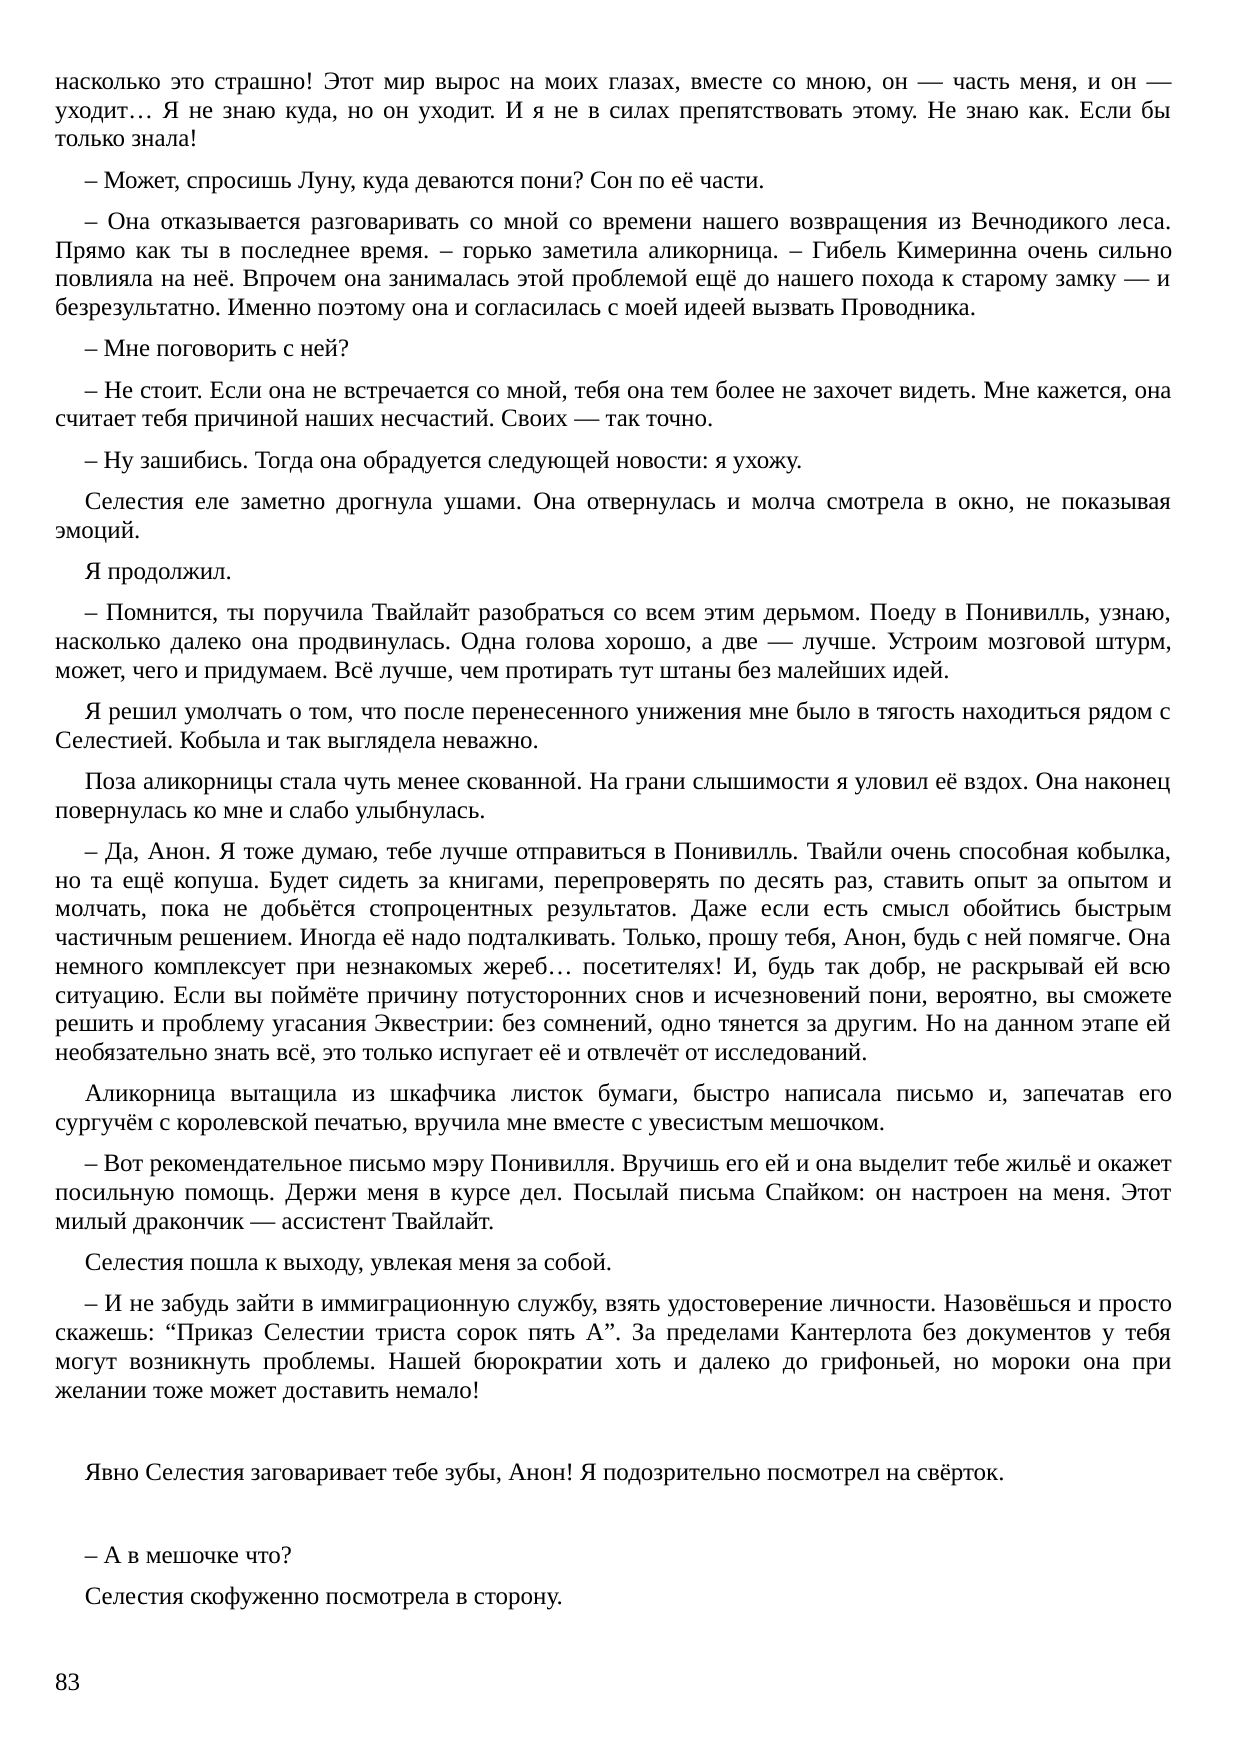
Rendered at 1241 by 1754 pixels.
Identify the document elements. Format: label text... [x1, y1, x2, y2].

text Аликорница вытащила из шкафчика листок бумаги, быстро написала письмо и, запечатав его сургучём с королевской печатью, вручила мне вместе с увесистым мешочком. [55, 1078, 1173, 1136]
text Селестия пошла к выходу, увлекая меня за собой. [55, 1247, 1173, 1276]
text Я продолжил. [55, 556, 1173, 585]
text – Мне поговорить с ней? [55, 333, 1173, 362]
text насколько это страшно! Этот мир вырос на моих глазах, вместе со мною, он — часть меня, и он — уходит… Я не знаю куда, но он уходит. И я не в силах препятствовать этому. Не знаю как. Если бы только знала! [55, 66, 1173, 152]
text Явно Селестия заговаривает тебе зубы, Анон! Я подозрительно посмотрел на свёрток. [55, 1457, 1173, 1486]
text – Вот рекомендательное письмо мэру Понивилля. Вручишь его ей и она выделит тебе жильё и окажет посильную помощь. Держи меня в курсе дел. Посылай письма Спайком: он настроен на меня. Этот милый дракончик — ассистент Твайлайт. [55, 1148, 1173, 1235]
text – И не забудь зайти в иммиграционную службу, взять удостоверение личности. Назовёшься и просто скажешь: “Приказ Селестии триста сорок пять А”. За пределами Кантерлота без документов у тебя могут возникнуть проблемы. Нашей бюрократии хоть и далеко до грифоньей, но мороки она при желании тоже может доставить немало! [55, 1288, 1173, 1403]
text – Не стоит. Если она не встречается со мной, тебя она тем более не захочет видеть. Мне кажется, она считает тебя причиной наших несчастий. Своих — так точно. [55, 375, 1173, 432]
text – Она отказывается разговаривать со мной со времени нашего возвращения из Вечнодикого леса. Прямо как ты в последнее время. – горько заметила аликорница. – Гибель Кимеринна очень сильно повлияла на неё. Впрочем она занималась этой проблемой ещё до нашего похода к старому замку — и безрезультатно. Именно поэтому она и согласилась с моей идеей вызвать Проводника. [55, 206, 1173, 321]
text Селестия еле заметно дрогнула ушами. Она отвернулась и молча смотрела в окно, не показывая эмоций. [55, 486, 1173, 543]
text – Ну зашибись. Тогда она обрадуется следующей новости: я ухожу. [55, 445, 1173, 473]
text Поза аликорницы стала чуть менее скованной. На грани слышимости я уловил её вздох. Она наконец повернулась ко мне и слабо улыбнулась. [55, 766, 1173, 823]
text Селестия скофуженно посмотрела в сторону. [55, 1581, 1173, 1610]
text – А в мешочке что? [55, 1540, 1173, 1568]
text – Да, Анон. Я тоже думаю, тебе лучше отправиться в Понивилль. Твайли очень способная кобылка, но та ещё копуша. Будет сидеть за книгами, перепроверять по десять раз, ставить опыт за опытом и молчать, пока не добьётся стопроцентных результатов. Даже если есть смысл обойтись быстрым частичным решением. Иногда её надо подталкивать. Только, прошу тебя, Анон, будь с ней помягче. Она немного комплексует при незнакомых жереб… посетителях! И, будь так добр, не раскрывай ей всю ситуацию. Если вы поймёте причину потусторонних снов и исчезновений пони, вероятно, вы сможете решить и проблему угасания Эквестрии: без сомнений, одно тянется за другим. Но на данном этапе ей необязательно знать всё, это только испугает её и отвлечёт от исследований. [55, 836, 1173, 1066]
text – Может, спросишь Луну, куда деваются пони? Сон по её части. [55, 165, 1173, 193]
text – Помнится, ты поручила Твайлайт разобраться со всем этим дерьмом. Поеду в Понивилль, узнаю, насколько далеко она продвинулась. Одна голова хорошо, а две — лучше. Устроим мозговой штурм, может, чего и придумаем. Всё лучше, чем протирать тут штаны без малейших идей. [55, 597, 1173, 683]
text Я решил умолчать о том, что после перенесенного унижения мне было в тягость находиться рядом с Селестией. Кобыла и так выглядела неважно. [55, 696, 1173, 753]
